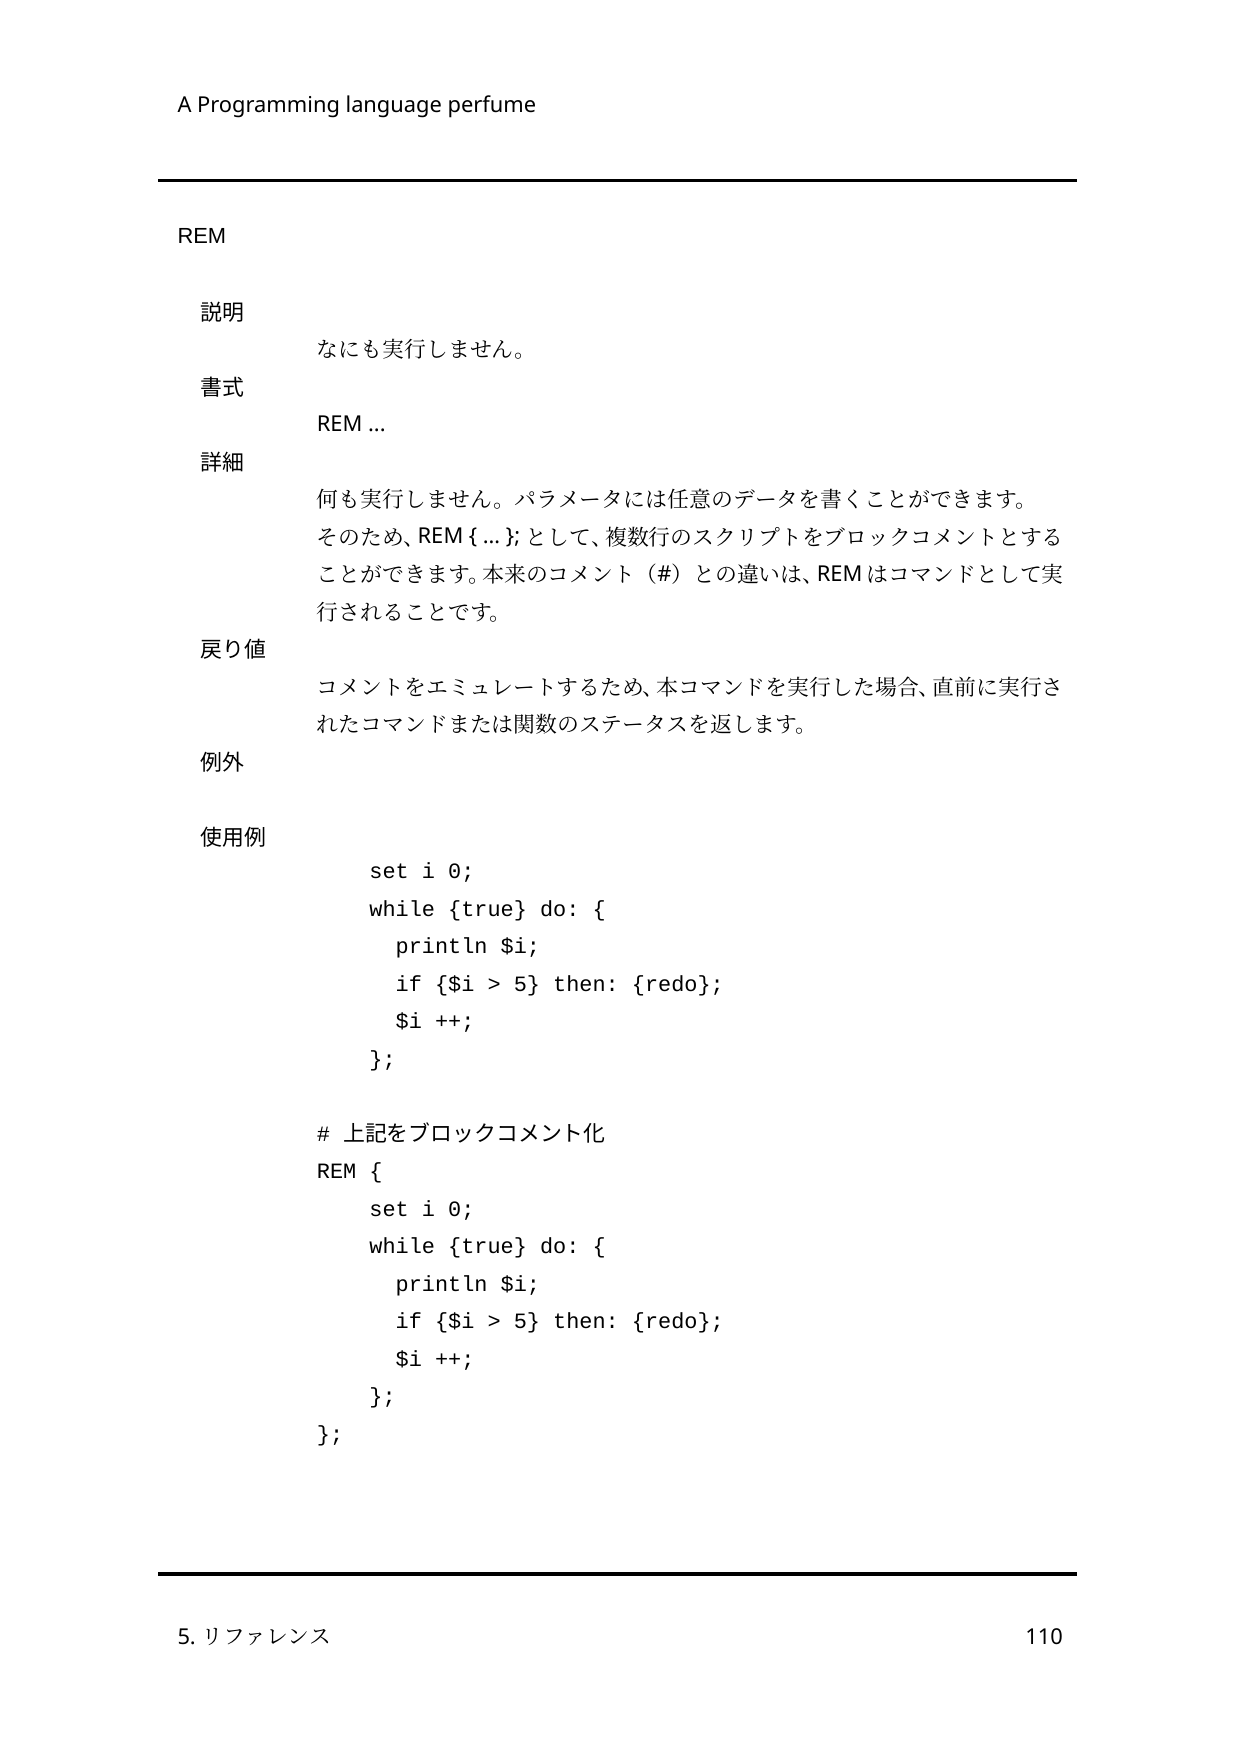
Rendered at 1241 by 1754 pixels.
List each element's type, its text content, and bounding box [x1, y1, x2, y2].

table_header 説明 [200, 292, 317, 367]
table_cell 戻り値 [200, 629, 317, 742]
table_cell 詳細 [200, 442, 317, 629]
table_cell 例外 [200, 742, 317, 817]
table_cell REM ... [317, 367, 1063, 442]
subtitle REM [177, 217, 1063, 254]
table_header なにも実行しません。 [317, 292, 1063, 367]
table_cell 使用例 [200, 817, 317, 1454]
table_cell 書式 [200, 367, 317, 442]
table_cell set i 0; while {true} do: { println $i; if {$i > 5} then: {redo}; $i ++; }; # 上記をブロックコメント化 REM { set i 0; while {true} do: { println $i; if {$i > 5} then: {redo}; $i ++; }; }; [317, 817, 1063, 1454]
table_cell コメントをエミュレートするため、本コマンドを実行した場合、直前に実行されたコマンドまたは関数のステータスを返します。 [317, 629, 1063, 742]
table_cell 何も実行しません。パラメータには任意のデータを書くことができます。 そのため、REM { … }; として、複数行のスクリプトをブロックコメントとすることができます。本来のコメント（#）との違いは、REMはコマンドとして実行されることです。 [317, 442, 1063, 629]
table_cell [317, 742, 1063, 817]
